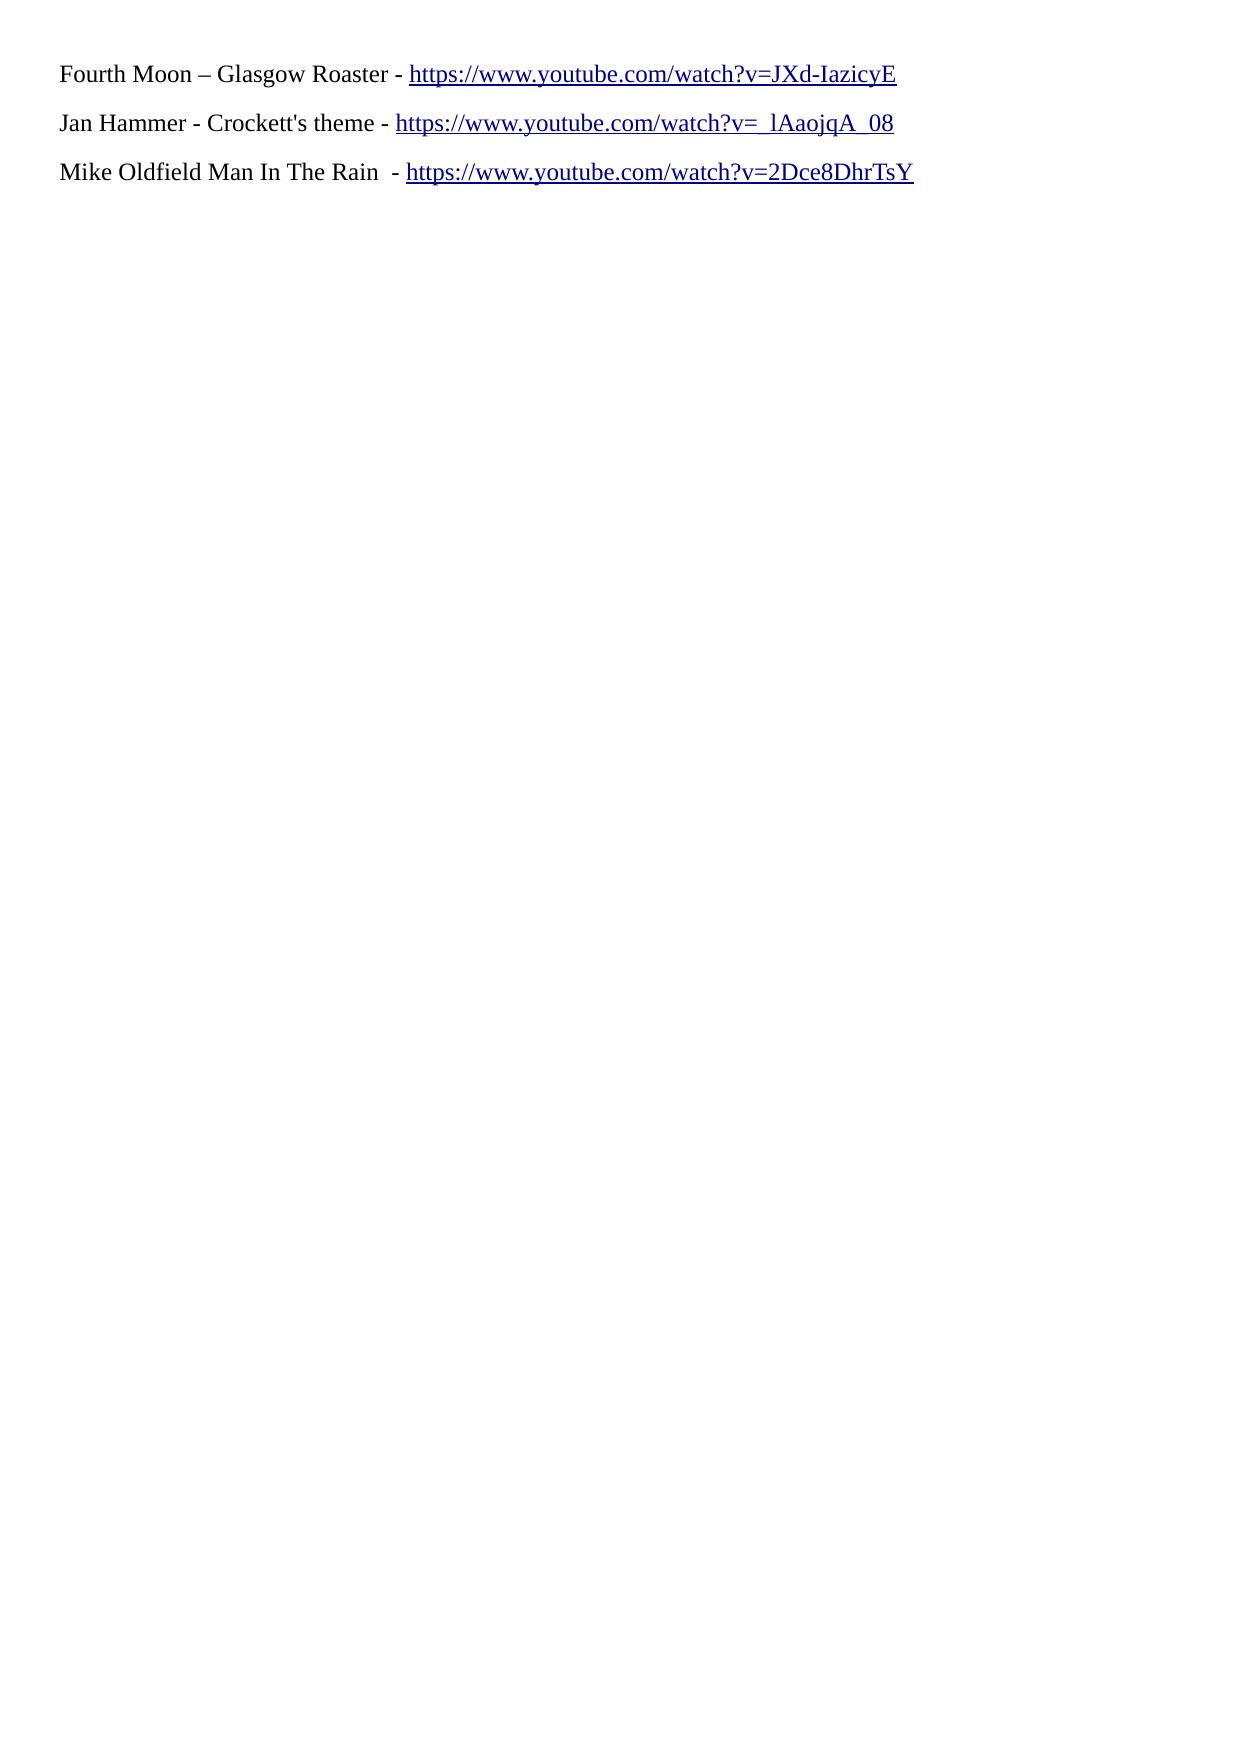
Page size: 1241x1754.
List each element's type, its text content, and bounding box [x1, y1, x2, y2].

text Fourth Moon – Glasgow Roaster - https://www.youtube.com/watch?v=JXd-IazicyE [59, 59, 1181, 88]
text Jan Hammer - Crockett's theme - https://www.youtube.com/watch?v=_lAaojqA_08 [59, 108, 1181, 137]
text Mike Oldfield Man In The Rain - https://www.youtube.com/watch?v=2Dce8DhrTsY [59, 157, 1181, 186]
